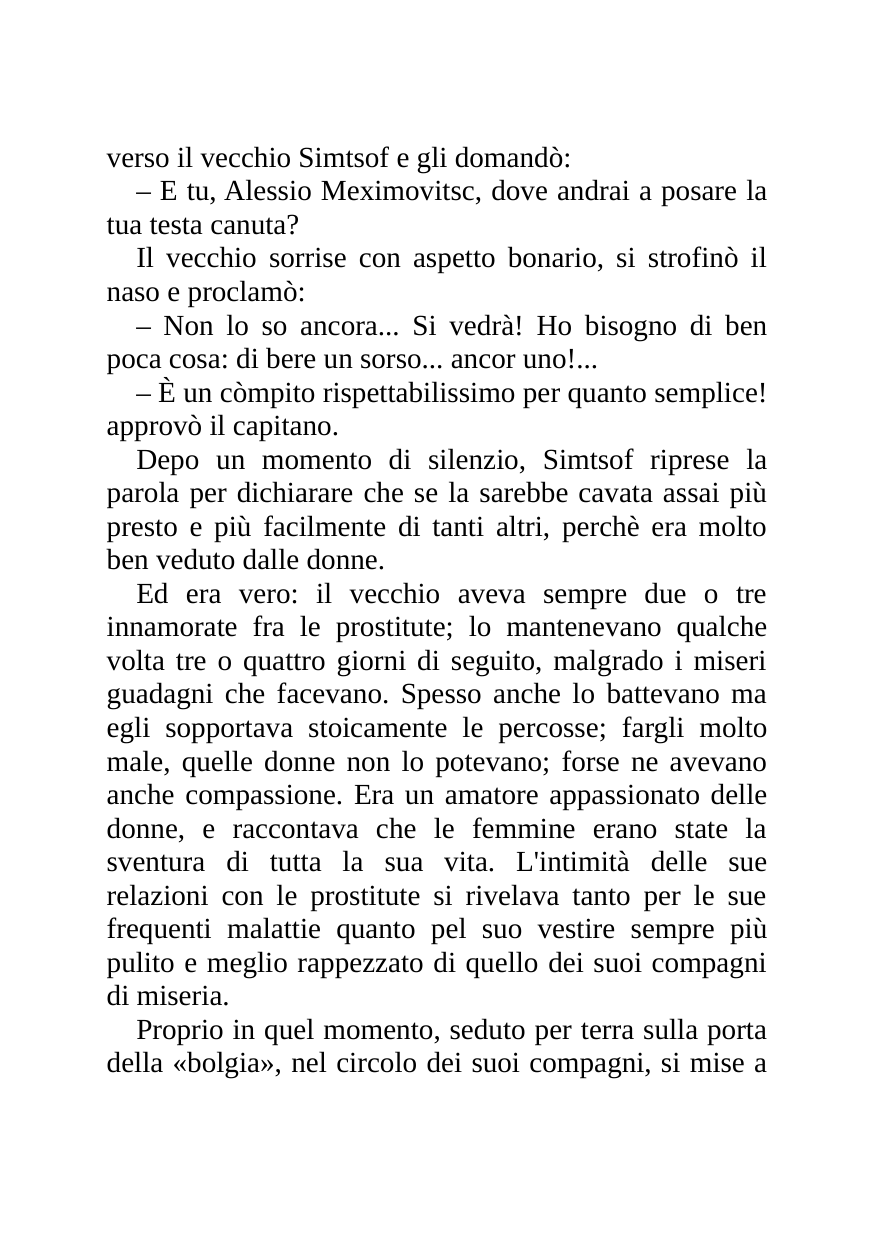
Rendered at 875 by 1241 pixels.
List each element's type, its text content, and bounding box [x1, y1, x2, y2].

text Il vecchio sorrise con aspetto bonario, si strofinò il naso e proclamò: [106, 241, 768, 308]
text Proprio in quel momento, seduto per terra sulla porta della «bolgia», nel circolo dei suoi compagni, si mise a [106, 1012, 768, 1079]
text – È un còmpito rispettabilissimo per quanto semplice! approvò il capitano. [106, 375, 768, 442]
text verso il vecchio Simtsof e gli domandò: [106, 140, 768, 173]
text Depo un momento di silenzio, Simtsof riprese la parola per dichiarare che se la sarebbe cavata assai più presto e più facilmente di tanti altri, perchè era molto ben veduto dalle donne. [106, 442, 768, 576]
text Ed era vero: il vecchio aveva sempre due o tre innamorate fra le prostitute; lo mantenevano qualche volta tre o quattro giorni di seguito, malgrado i miseri guadagni che facevano. Spesso anche lo battevano ma egli sopportava stoicamente le percosse; fargli molto male, quelle donne non lo potevano; forse ne avevano anche compassione. Era un amatore appassionato delle donne, e raccontava che le femmine erano state la sventura di tutta la sua vita. L'intimità delle sue relazioni con le prostitute si rivelava tanto per le sue frequenti malattie quanto pel suo vestire sempre più pulito e meglio rappezzato di quello dei suoi compagni di miseria. [106, 576, 768, 1012]
text – Non lo so ancora... Si vedrà! Ho bisogno di ben poca cosa: di bere un sorso... ancor uno!... [106, 308, 768, 375]
text – E tu, Alessio Meximovitsc, dove andrai a posare la tua testa canuta? [106, 173, 768, 241]
